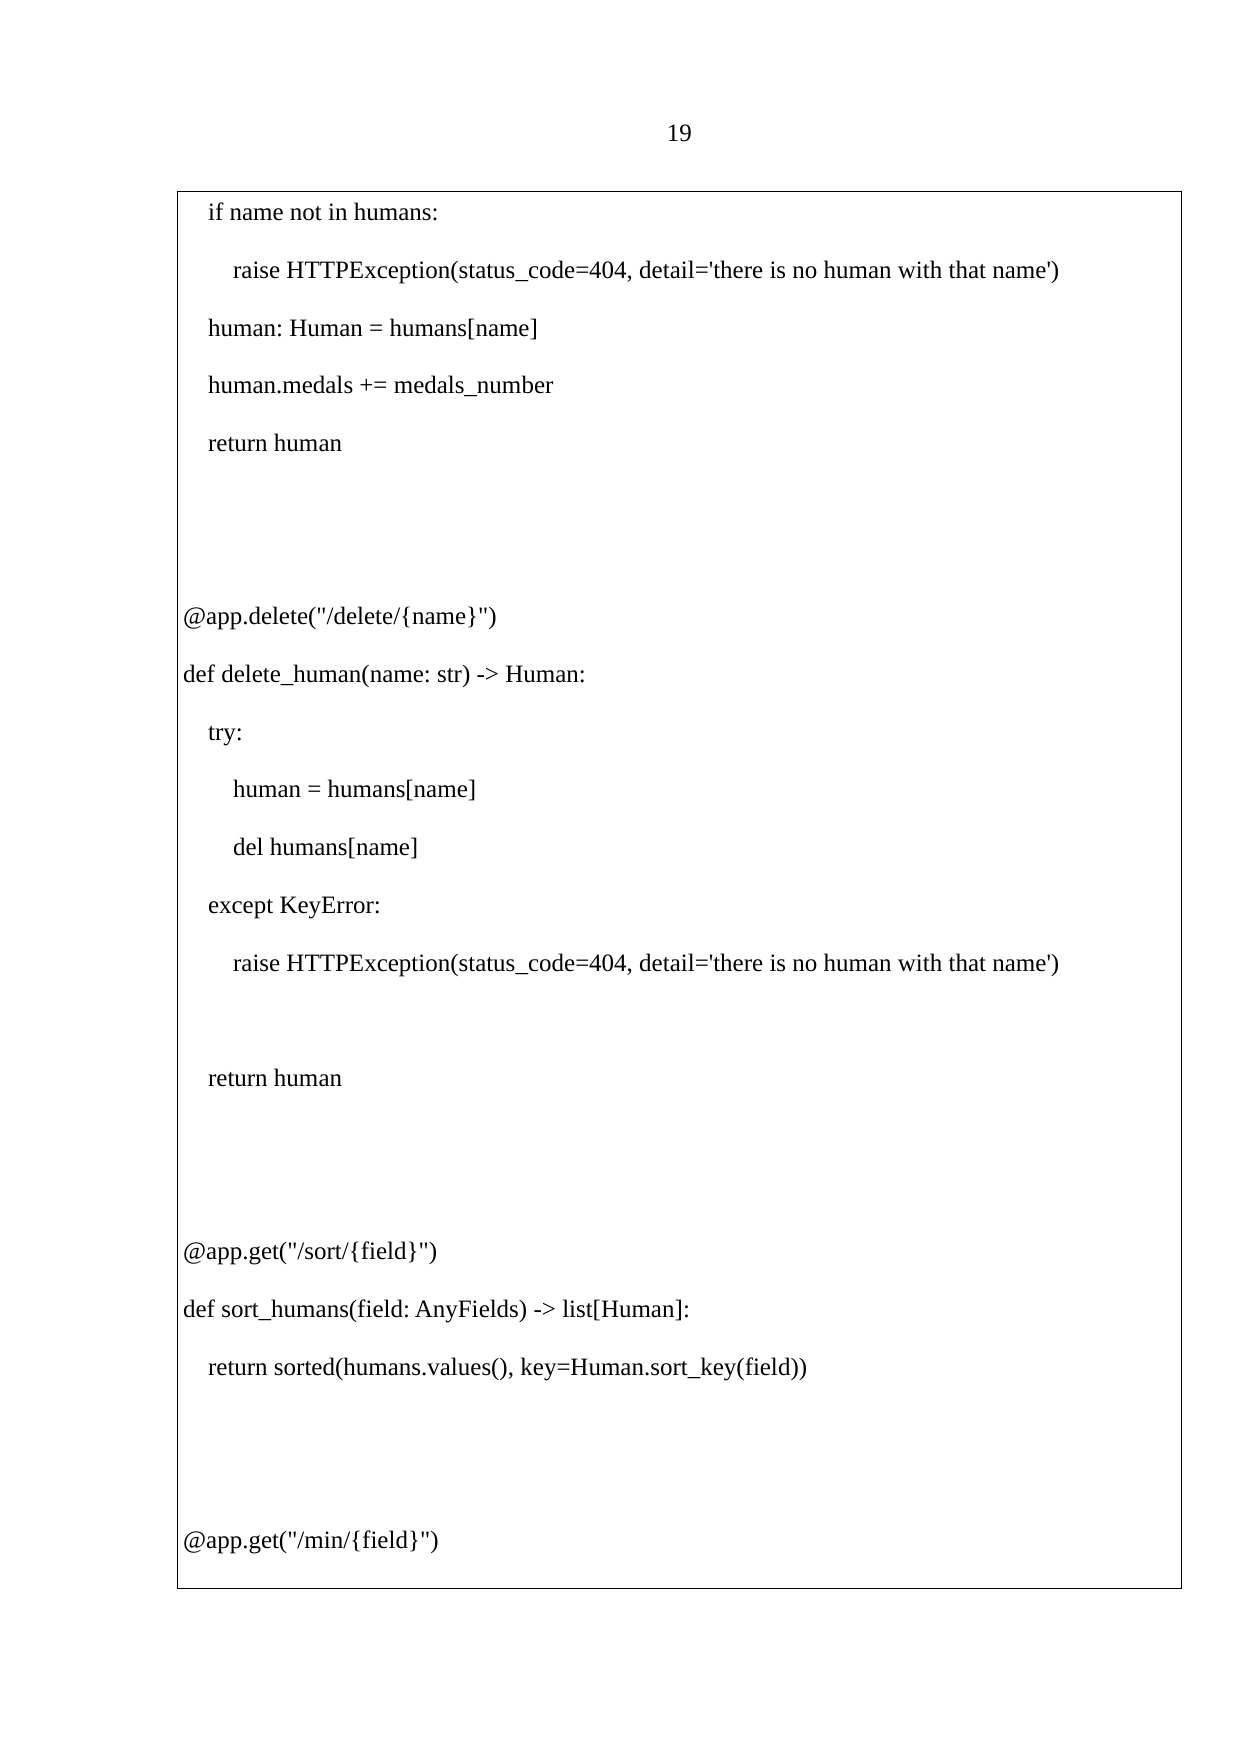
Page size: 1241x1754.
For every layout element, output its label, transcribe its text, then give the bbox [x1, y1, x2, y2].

table_header if name not in humans: raise HTTPException(status_code=404, detail='there is no human with that name') human: Human = humans[name] human.medals += medals_number return human @app.delete("/delete/{name}") def delete_human(name: str) -> Human: try: human = humans[name] del humans[name] except KeyError: raise HTTPException(status_code=404, detail='there is no human with that name') return human @app.get("/sort/{field}") def sort_humans(field: AnyFields) -> list[Human]: return sorted(humans.values(), key=Human.sort_key(field)) @app.get("/min/{field}") [178, 192, 1181, 1588]
